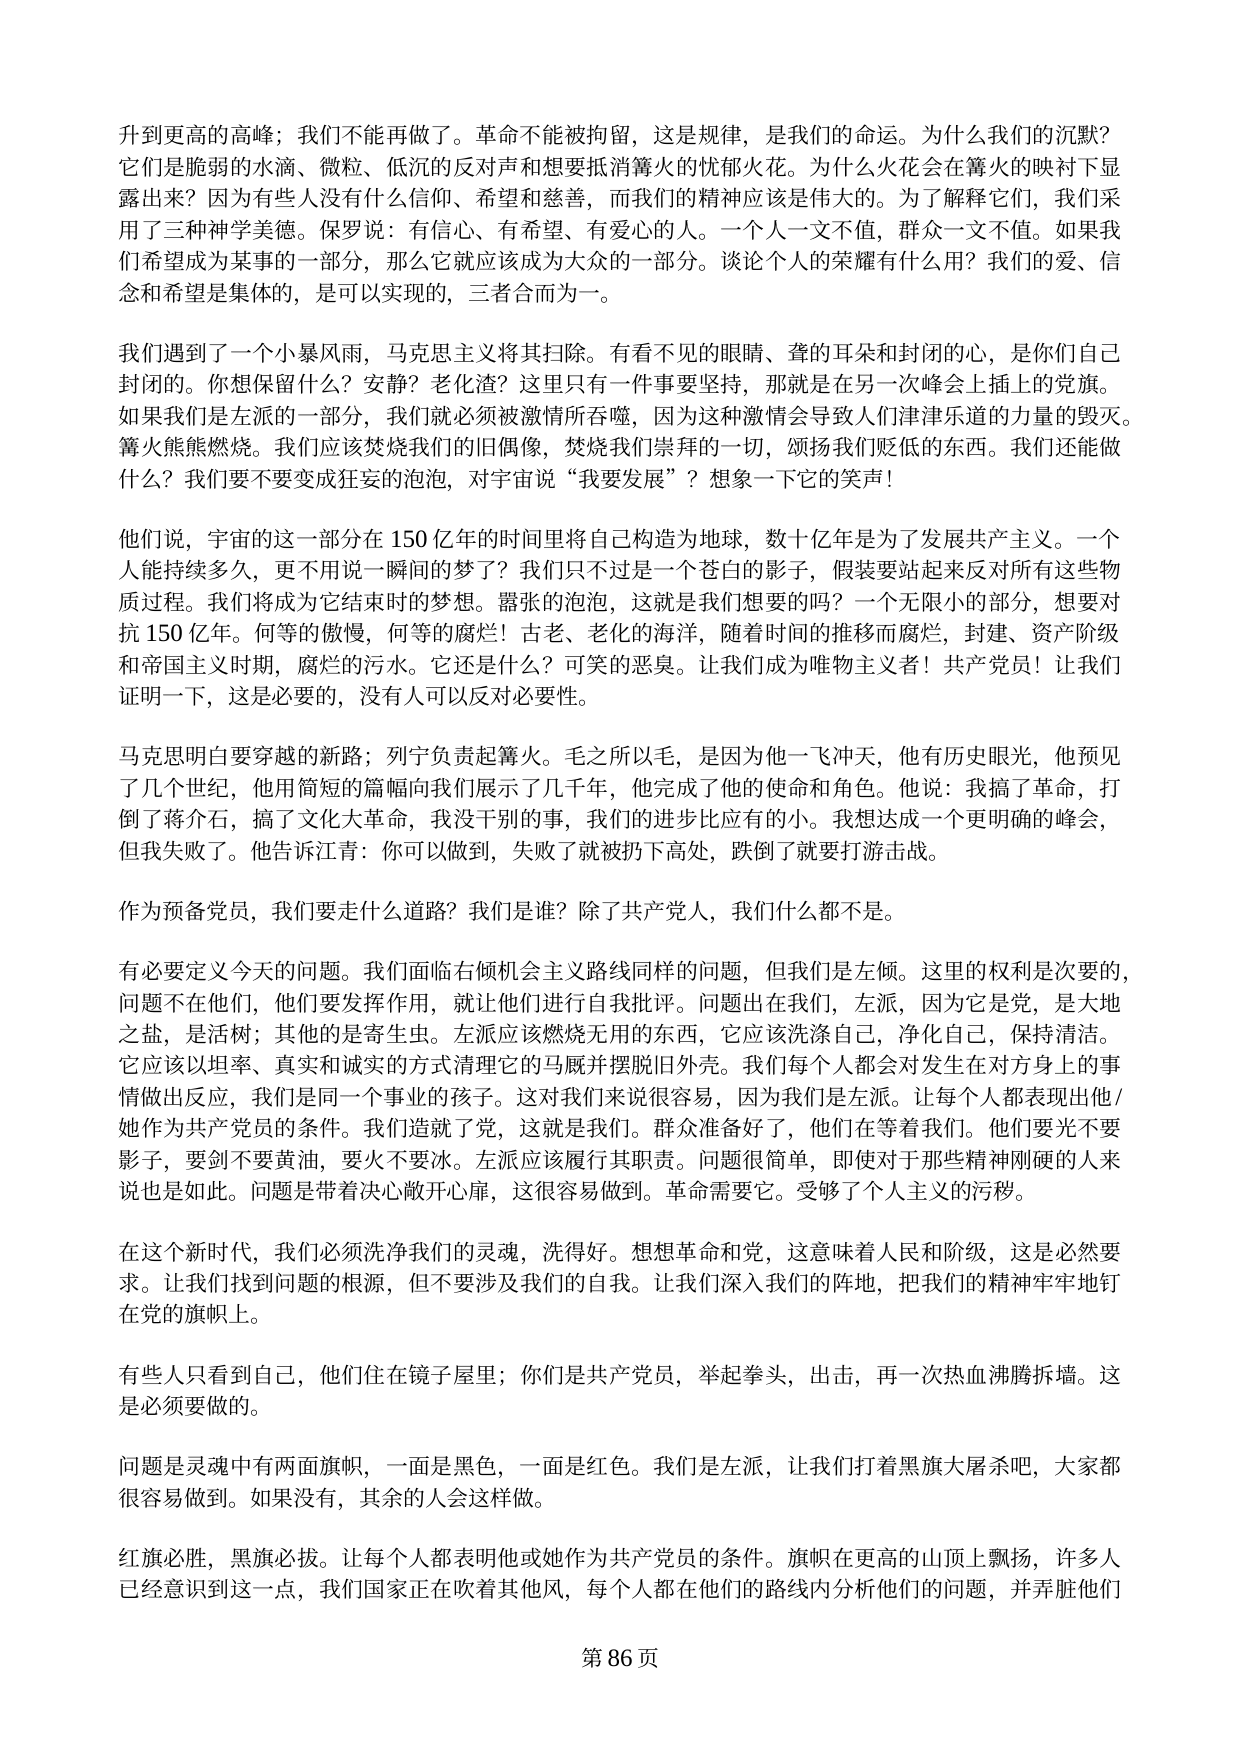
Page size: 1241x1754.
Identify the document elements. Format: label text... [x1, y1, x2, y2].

text 马克思明白要穿越的新路；列宁负责起篝火。毛之所以毛，是因为他一飞冲天，他有历史眼光，他预见了几个世纪，他用简短的篇幅向我们展示了几千年，他完成了他的使命和角色。他说：我搞了革命，打倒了蒋介石，搞了文化大革命，我没干别的事，我们的进步比应有的小。我想达成一个更明确的峰会，但我失败了。他告诉江青：你可以做到，失败了就被扔下高处，跌倒了就要打游击战。 [118, 739, 1122, 865]
text 问题是灵魂中有两面旗帜，一面是黑色，一面是红色。我们是左派，让我们打着黑旗大屠杀吧，大家都很容易做到。如果没有，其余的人会这样做。 [118, 1449, 1122, 1512]
text 我们遇到了一个小暴风雨，马克思主义将其扫除。有看不见的眼睛、聋的耳朵和封闭的心，是你们自己封闭的。你想保留什么？安静？老化渣？这里只有一件事要坚持，那就是在另一次峰会上插上的党旗。如果我们是左派的一部分，我们就必须被激情所吞噬，因为这种激情会导致人们津津乐道的力量的毁灭。篝火熊熊燃烧。我们应该焚烧我们的旧偶像，焚烧我们崇拜的一切，颂扬我们贬低的东西。我们还能做什么？我们要不要变成狂妄的泡泡，对宇宙说“我要发展”？想象一下它的笑声！ [118, 336, 1122, 493]
text 在这个新时代，我们必须洗净我们的灵魂，洗得好。想想革命和党，这意味着人民和阶级，这是必然要求。让我们找到问题的根源，但不要涉及我们的自我。让我们深入我们的阵地，把我们的精神牢牢地钉在党的旗帜上。 [118, 1235, 1122, 1329]
text 作为预备党员，我们要走什么道路？我们是谁？除了共产党人，我们什么都不是。 [118, 894, 1122, 926]
text 红旗必胜，黑旗必拔。让每个人都表明他或她作为共产党员的条件。旗帜在更高的山顶上飘扬，许多人已经意识到这一点，我们国家正在吹着其他风，每个人都在他们的路线内分析他们的问题，并弄脏他们 [118, 1541, 1122, 1604]
text 他们说，宇宙的这一部分在150亿年的时间里将自己构造为地球，数十亿年是为了发展共产主义。一个人能持续多久，更不用说一瞬间的梦了？我们只不过是一个苍白的影子，假装要站起来反对所有这些物质过程。我们将成为它结束时的梦想。嚣张的泡泡，这就是我们想要的吗？一个无限小的部分，想要对抗150亿年。何等的傲慢，何等的腐烂！古老、老化的海洋，随着时间的推移而腐烂，封建、资产阶级和帝国主义时期，腐烂的污水。它还是什么？可笑的恶臭。让我们成为唯物主义者！共产党员！让我们证明一下，这是必要的，没有人可以反对必要性。 [118, 522, 1122, 711]
text 有些人只看到自己，他们住在镜子屋里；你们是共产党员，举起拳头，出击，再一次热血沸腾拆墙。这是必须要做的。 [118, 1358, 1122, 1421]
text 有必要定义今天的问题。我们面临右倾机会主义路线同样的问题，但我们是左倾。这里的权利是次要的，问题不在他们，他们要发挥作用，就让他们进行自我批评。问题出在我们，左派，因为它是党，是大地之盐，是活树；其他的是寄生虫。左派应该燃烧无用的东西，它应该洗涤自己，净化自己，保持清洁。它应该以坦率、真实和诚实的方式清理它的马厩并摆脱旧外壳。我们每个人都会对发生在对方身上的事情做出反应，我们是同一个事业的孩子。这对我们来说很容易，因为我们是左派。让每个人都表现出他/她作为共产党员的条件。我们造就了党，这就是我们。群众准备好了，他们在等着我们。他们要光不要影子，要剑不要黄油，要火不要冰。左派应该履行其职责。问题很简单，即使对于那些精神刚硬的人来说也是如此。问题是带着决心敞开心扉，这很容易做到。革命需要它。受够了个人主义的污秽。 [118, 954, 1122, 1206]
text 升到更高的高峰；我们不能再做了。革命不能被拘留，这是规律，是我们的命运。为什么我们的沉默？它们是脆弱的水滴、微粒、低沉的反对声和想要抵消篝火的忧郁火花。为什么火花会在篝火的映衬下显露出来？因为有些人没有什么信仰、希望和慈善，而我们的精神应该是伟大的。为了解释它们，我们采用了三种神学美德。保罗说：有信心、有希望、有爱心的人。一个人一文不值，群众一文不值。如果我们希望成为某事的一部分，那么它就应该成为大众的一部分。谈论个人的荣耀有什么用？我们的爱、信念和希望是集体的，是可以实现的，三者合而为一。 [118, 118, 1122, 307]
